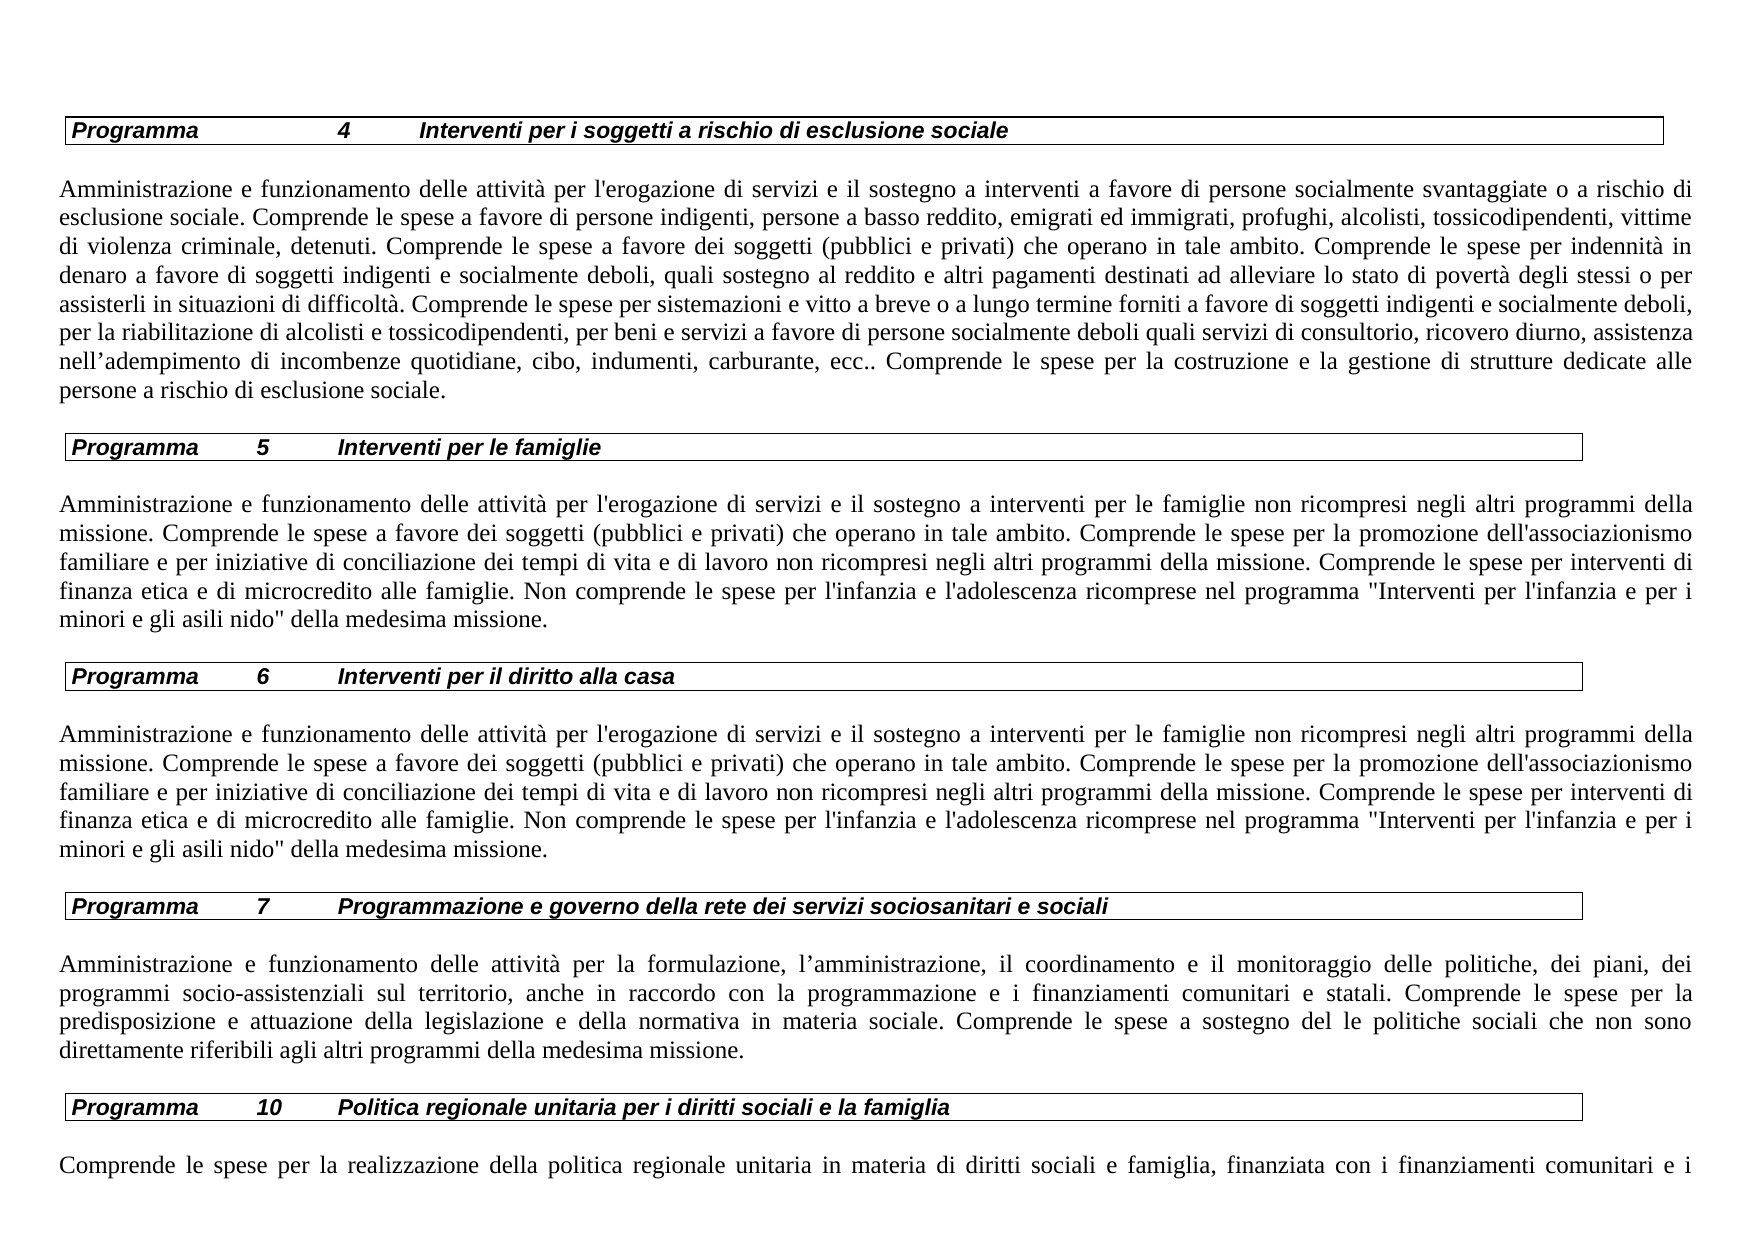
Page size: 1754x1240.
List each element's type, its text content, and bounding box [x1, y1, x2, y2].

table_header Programma [66, 1094, 250, 1120]
table_header Programma [66, 663, 250, 689]
text Amministrazione e funzionamento delle attività per la formulazione, l’amministrazione, il coordinamento e il monitoraggio delle politiche, dei piani, dei programmi socio-assistenziali sul territorio, anche in raccordo con la programmazione e i finanziamenti comunitari e statali. Comprende le spese per la predisposizione e attuazione della legislazione e della normativa in materia sociale. Comprende le spese a sostegno del le politiche sociali che non sono direttamente riferibili agli altri programmi della medesima missione. [59, 949, 1695, 1064]
text Amministrazione e funzionamento delle attività per l'erogazione di servizi e il sostegno a interventi per le famiglie non ricompresi negli altri programmi della missione. Comprende le spese a favore dei soggetti (pubblici e privati) che operano in tale ambito. Comprende le spese per la promozione dell'associazionismo familiare e per iniziative di conciliazione dei tempi di vita e di lavoro non ricompresi negli altri programmi della missione. Comprende le spese per interventi di finanza etica e di microcredito alle famiglie. Non comprende le spese per l'infanzia e l'adolescenza ricomprese nel programma "Interventi per l'infanzia e per i minori e gli asili nido" della medesima missione. [59, 719, 1695, 863]
table_header Interventi per le famiglie [331, 434, 1582, 460]
table_header [250, 118, 331, 144]
text Amministrazione e funzionamento delle attività per l'erogazione di servizi e il sostegno a interventi a favore di persone socialmente svantaggiate o a rischio di esclusione sociale. Comprende le spese a favore di persone indigenti, persone a basso reddito, emigrati ed immigrati, profughi, alcolisti, tossicodipendenti, vittime di violenza criminale, detenuti. Comprende le spese a favore dei soggetti (pubblici e privati) che operano in tale ambito. Comprende le spese per indennità in denaro a favore di soggetti indigenti e socialmente deboli, quali sostegno al reddito e altri pagamenti destinati ad alleviare lo stato di povertà degli stessi o per assisterli in situazioni di difficoltà. Comprende le spese per sistemazioni e vitto a breve o a lungo termine forniti a favore di soggetti indigenti e socialmente deboli, per la riabilitazione di alcolisti e tossicodipendenti, per beni e servizi a favore di persone socialmente deboli quali servizi di consultorio, ricovero diurno, assistenza nell’adempimento di incombenze quotidiane, cibo, indumenti, carburante, ecc.. Comprende le spese per la costruzione e la gestione di strutture dedicate alle persone a rischio di esclusione sociale. [59, 174, 1695, 404]
table_header 5 [250, 434, 331, 460]
table_header 6 [250, 663, 331, 689]
table_header Politica regionale unitaria per i diritti sociali e la famiglia [331, 1094, 1582, 1120]
table_header Interventi per il diritto alla casa [331, 663, 1582, 689]
table_header Programma [66, 118, 250, 144]
table_header Interventi per i soggetti a rischio di esclusione sociale [413, 118, 1663, 144]
table_header Programma [66, 434, 250, 460]
table_header Programmazione e governo della rete dei servizi sociosanitari e sociali [331, 893, 1582, 919]
table_header Programma [66, 893, 250, 919]
table_header 4 [331, 118, 413, 144]
table_header 10 [250, 1094, 331, 1120]
text Amministrazione e funzionamento delle attività per l'erogazione di servizi e il sostegno a interventi per le famiglie non ricompresi negli altri programmi della missione. Comprende le spese a favore dei soggetti (pubblici e privati) che operano in tale ambito. Comprende le spese per la promozione dell'associazionismo familiare e per iniziative di conciliazione dei tempi di vita e di lavoro non ricompresi negli altri programmi della missione. Comprende le spese per interventi di finanza etica e di microcredito alle famiglie. Non comprende le spese per l'infanzia e l'adolescenza ricomprese nel programma "Interventi per l'infanzia e per i minori e gli asili nido" della medesima missione. [59, 489, 1695, 633]
table_header 7 [250, 893, 331, 919]
text Comprende le spese per la realizzazione della politica regionale unitaria in materia di diritti sociali e famiglia, finanziata con i finanziamenti comunitari e i [59, 1150, 1695, 1179]
